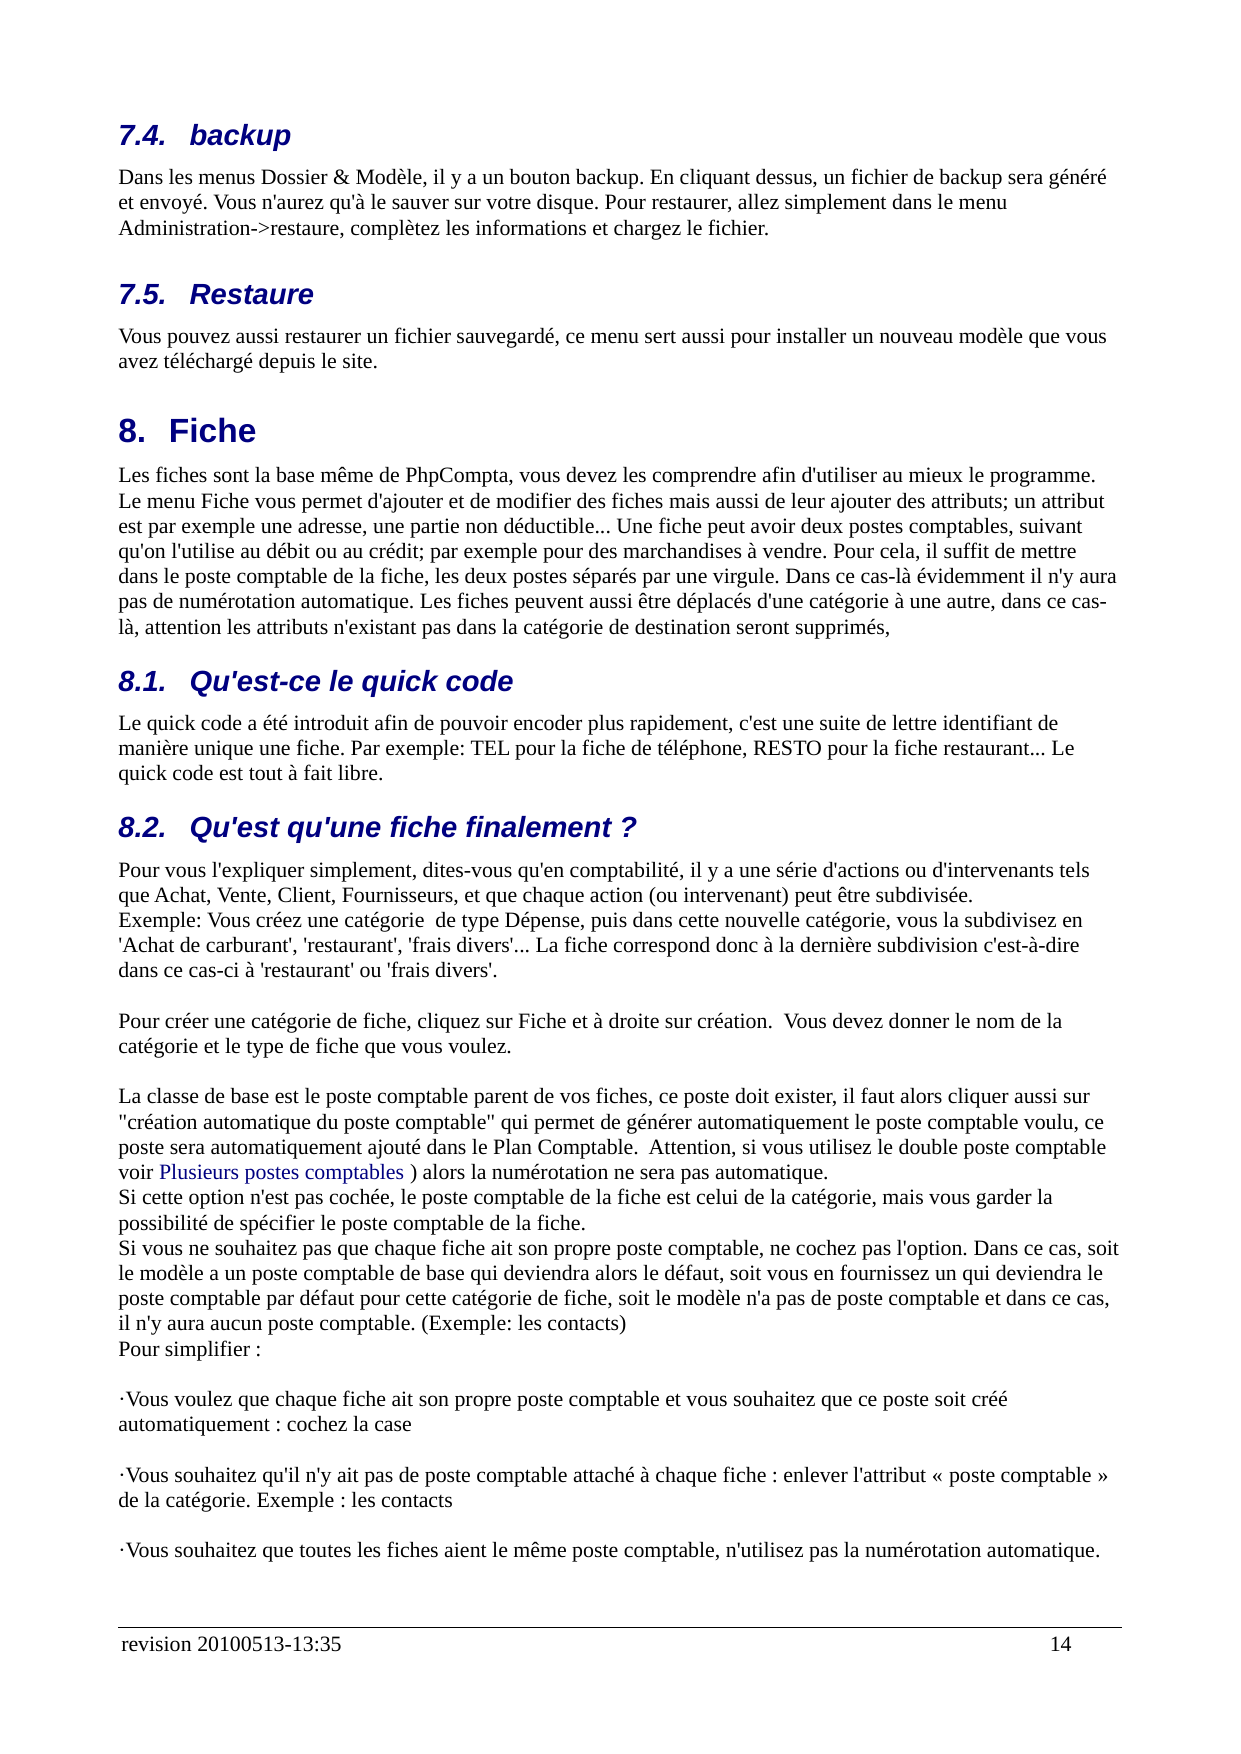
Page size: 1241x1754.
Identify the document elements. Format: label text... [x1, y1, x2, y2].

text Pour simplifier : [118, 1336, 1122, 1361]
text ·Vous voulez que chaque fiche ait son propre poste comptable et vous souhaitez que ce poste soit créé automatiquement : cochez la case [118, 1386, 1122, 1436]
text ·Vous souhaitez que toutes les fiches aient le même poste comptable, n'utilisez pas la numérotation automatique. [118, 1537, 1122, 1562]
text Si cette option n'est pas cochée, le poste comptable de la fiche est celui de la catégorie, mais vous garder la possibilité de spécifier le poste comptable de la fiche. [118, 1184, 1122, 1235]
text ·Vous souhaitez qu'il n'y ait pas de poste comptable attaché à chaque fiche : enlever l'attribut « poste comptable » de la catégorie. Exemple : les contacts [118, 1462, 1122, 1512]
text Pour vous l'expliquer simplement, dites-vous qu'en comptabilité, il y a une série d'actions ou d'intervenants tels que Achat, Vente, Client, Fournisseurs, et que chaque action (ou intervenant) peut être subdivisée. [118, 857, 1122, 907]
text Exemple: Vous créez une catégorie de type Dépense, puis dans cette nouvelle catégorie, vous la subdivisez en 'Achat de carburant', 'restaurant', 'frais divers'... La fiche correspond donc à la dernière subdivision c'est-à-dire dans ce cas-ci à 'restaurant' ou 'frais divers'. [118, 907, 1122, 983]
text Pour créer une catégorie de fiche, cliquez sur Fiche et à droite sur création. Vous devez donner le nom de la catégorie et le type de fiche que vous voulez. [118, 1008, 1122, 1058]
text Si vous ne souhaitez pas que chaque fiche ait son propre poste comptable, ne cochez pas l'option. Dans ce cas, soit le modèle a un poste comptable de base qui deviendra alors le défaut, soit vous en fournissez un qui deviendra le poste comptable par défaut pour cette catégorie de fiche, soit le modèle n'a pas de poste comptable et dans ce cas, il n'y aura aucun poste comptable. (Exemple: les contacts) [118, 1235, 1122, 1336]
subtitle backup [118, 118, 1122, 152]
text La classe de base est le poste comptable parent de vos fiches, ce poste doit exister, il faut alors cliquer aussi sur "création automatique du poste comptable" qui permet de générer automatiquement le poste comptable voulu, ce poste sera automatiquement ajouté dans le Plan Comptable. Attention, si vous utilisez le double poste comptable voir Plusieurs postes comptables ) alors la numérotation ne sera pas automatique. [118, 1083, 1122, 1184]
text Dans les menus Dossier & Modèle, il y a un bouton backup. En cliquant dessus, un fichier de backup sera généré et envoyé. Vous n'aurez qu'à le sauver sur votre disque. Pour restaurer, allez simplement dans le menu Administration->restaure, complètez les informations et chargez le fichier. [118, 164, 1122, 240]
subtitle Qu'est-ce le quick code [118, 664, 1122, 697]
subtitle Fiche [118, 411, 1122, 450]
text Vous pouvez aussi restaurer un fichier sauvegardé, ce menu sert aussi pour installer un nouveau modèle que vous avez téléchargé depuis le site. [118, 323, 1122, 374]
subtitle Restaure [118, 277, 1122, 311]
text Les fiches sont la base même de PhpCompta, vous devez les comprendre afin d'utiliser au mieux le programme. Le menu Fiche vous permet d'ajouter et de modifier des fiches mais aussi de leur ajouter des attributs; un attribut est par exemple une adresse, une partie non déductible... Une fiche peut avoir deux postes comptables, suivant qu'on l'utilise au débit ou au crédit; par exemple pour des marchandises à vendre. Pour cela, il suffit de mettre dans le poste comptable de la fiche, les deux postes séparés par une virgule. Dans ce cas-là évidemment il n'y aura pas de numérotation automatique. Les fiches peuvent aussi être déplacés d'une catégorie à une autre, dans ce cas-là, attention les attributs n'existant pas dans la catégorie de destination seront supprimés, [118, 462, 1122, 639]
text Le quick code a été introduit afin de pouvoir encoder plus rapidement, c'est une suite de lettre identifiant de manière unique une fiche. Par exemple: TEL pour la fiche de téléphone, RESTO pour la fiche restaurant... Le quick code est tout à fait libre. [118, 710, 1122, 786]
subtitle Qu'est qu'une fiche finalement ? [118, 811, 1122, 844]
